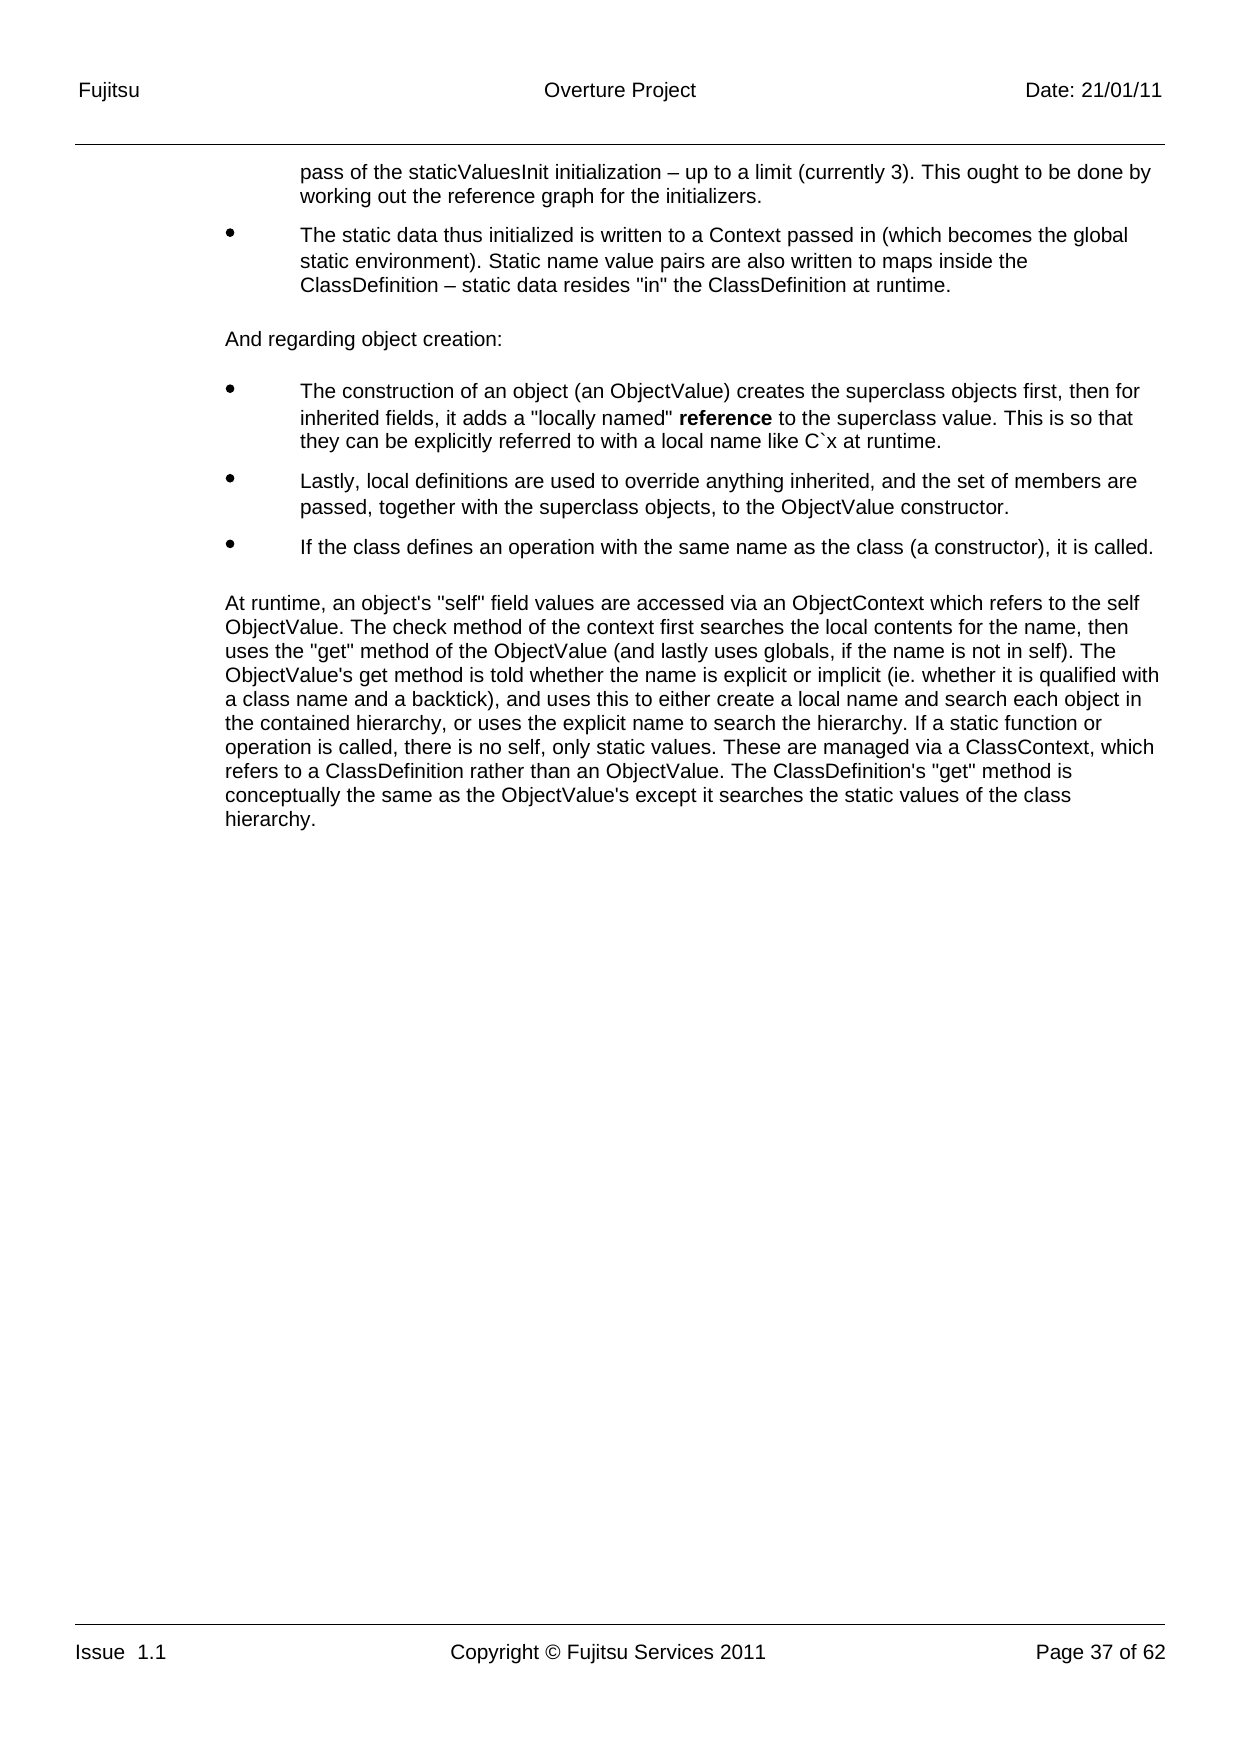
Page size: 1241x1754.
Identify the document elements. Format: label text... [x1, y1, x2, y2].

list pass of the staticValuesInit initialization – up to a limit (currently 3). This ought to be done by working out the reference graph for the initializers. [225, 160, 1165, 208]
text At runtime, an object's "self" field values are accessed via an ObjectContext which refers to the self ObjectValue. The check method of the context first searches the local contents for the name, then uses the "get" method of the ObjectValue (and lastly uses globals, if the name is not in self). The ObjectValue's get method is told whether the name is explicit or implicit (ie. whether it is qualified with a class name and a backtick), and uses this to either create a local name and search each object in the contained hierarchy, or uses the explicit name to search the hierarchy. If a static function or operation is called, there is no self, only static values. These are managed via a ClassContext, which refers to a ClassDefinition rather than an ObjectValue. The ClassDefinition's "get" method is conceptually the same as the ObjectValue's except it searches the static values of the class hierarchy. [225, 591, 1165, 831]
list The construction of an object (an ObjectValue) creates the superclass objects first, then for inherited fields, it adds a "locally named" reference to the superclass value. This is so that they can be explicitly referred to with a local name like C`x at runtime. [225, 379, 1165, 453]
list Lastly, local definitions are used to override anything inherited, and the set of members are passed, together with the superclass objects, to the ObjectValue constructor. [225, 468, 1165, 519]
text And regarding object creation: [225, 327, 1165, 351]
list If the class defines an operation with the same name as the class (a constructor), it is called. [225, 534, 1165, 561]
list The static data thus initialized is written to a Context passed in (which becomes the global static environment). Static name value pairs are also written to maps inside the ClassDefinition – static data resides "in" the ClassDefinition at runtime. [225, 223, 1165, 297]
